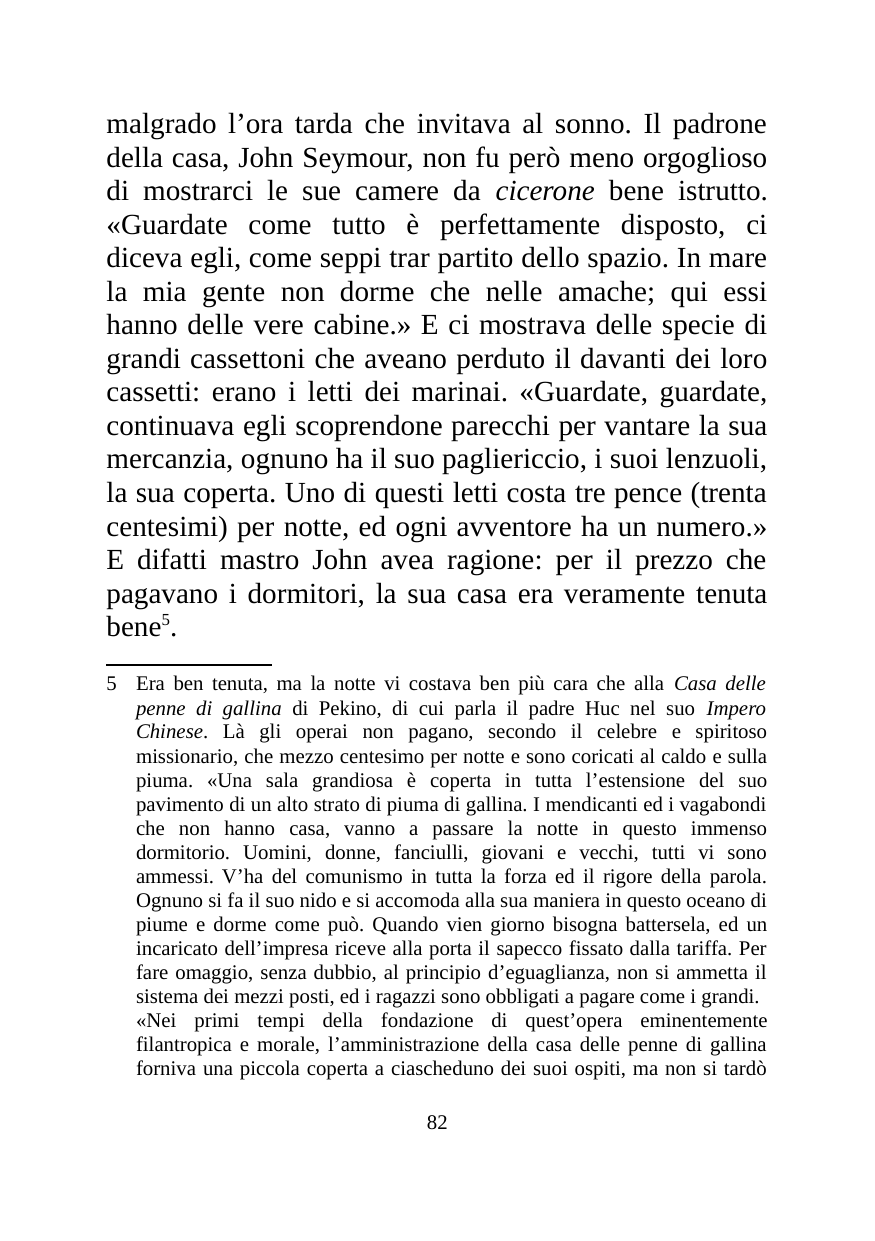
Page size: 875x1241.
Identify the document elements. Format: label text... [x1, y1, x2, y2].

text malgrado l’ora tarda che invitava al sonno. Il padrone della casa, John Seymour, non fu però meno orgoglioso di mostrarci le sue camere da cicerone bene istrutto. «Guardate come tutto è perfettamente disposto, ci diceva egli, come seppi trar partito dello spazio. In mare la mia gente non dorme che nelle amache; qui essi hanno delle vere cabine.» E ci mostrava delle specie di grandi cassettoni che aveano perduto il davanti dei loro cassetti: erano i letti dei marinai. «Guardate, guardate, continuava egli scoprendone parecchi per vantare la sua mercanzia, ognuno ha il suo pagliericcio, i suoi lenzuoli, la sua coperta. Uno di questi letti costa tre pence (trenta centesimi) per notte, ed ogni avventore ha un numero.» E difatti mastro John avea ragione: per il prezzo che pagavano i dormitori, la sua casa era veramente tenuta bene. [106, 106, 768, 643]
text Era ben tenuta, ma la notte vi costava ben più cara che alla Casa delle penne di gallina di Pekino, di cui parla il padre Huc nel suo Impero Chinese. Là gli operai non pagano, secondo il celebre e spiritoso missionario, che mezzo centesimo per notte e sono coricati al caldo e sulla piuma. «Una sala grandiosa è coperta in tutta l’estensione del suo pavimento di un alto strato di piuma di gallina. I mendicanti ed i vagabondi che non hanno casa, vanno a passare la notte in questo immenso dormitorio. Uomini, donne, fanciulli, giovani e vecchi, tutti vi sono ammessi. V’ha del comunismo in tutta la forza ed il rigore della parola. Ognuno si fa il suo nido e si accomoda alla sua maniera in questo oceano di piume e dorme come può. Quando vien giorno bisogna battersela, ed un incaricato dell’impresa riceve alla porta il sapecco fissato dalla tariffa. Per fare omaggio, senza dubbio, al principio d’eguaglianza, non si ammetta il sistema dei mezzi posti, ed i ragazzi sono obbligati a pagare come i grandi. [106, 671, 768, 1008]
text «Nei primi tempi della fondazione di quest’opera eminentemente filantropica e morale, l’amministrazione della casa delle penne di gallina forniva una piccola coperta a ciascheduno dei suoi ospiti, ma non si tardò [136, 1008, 768, 1080]
